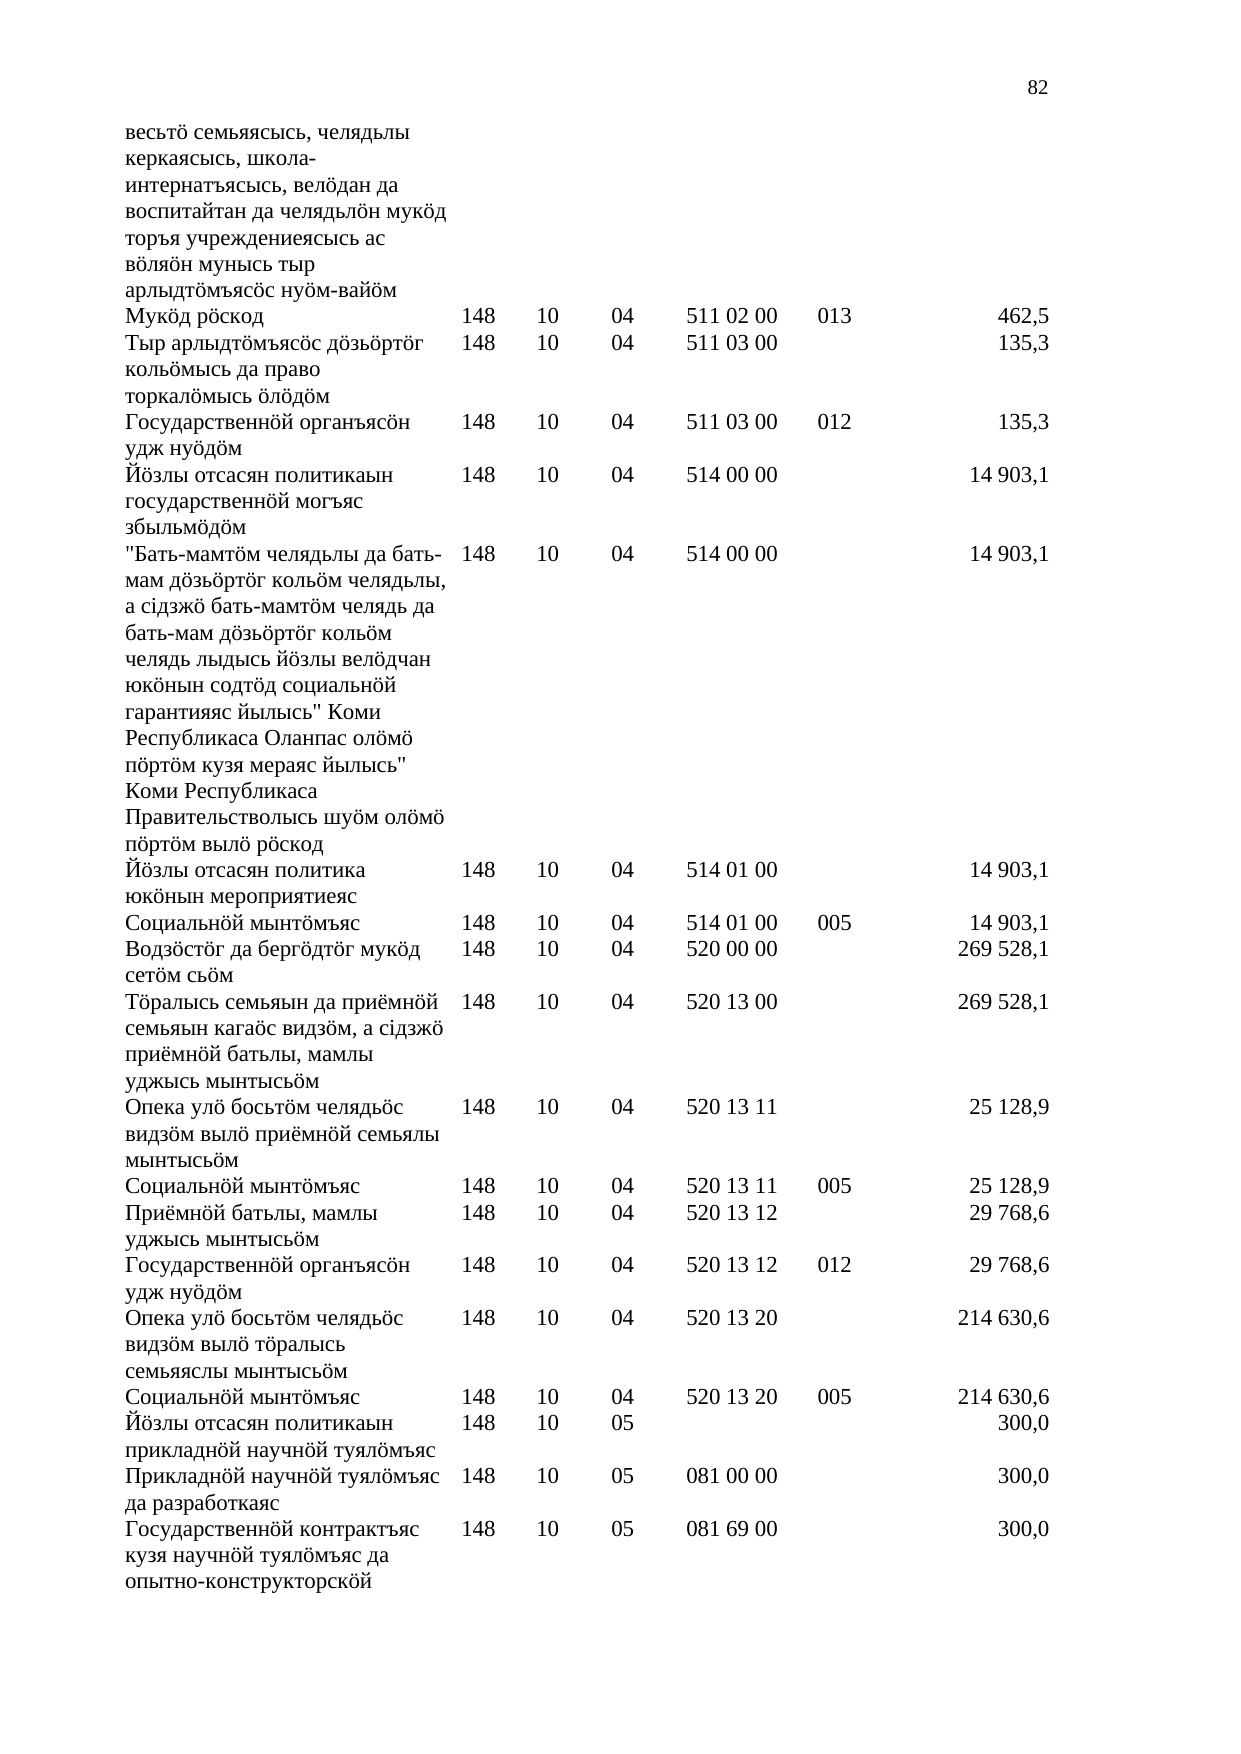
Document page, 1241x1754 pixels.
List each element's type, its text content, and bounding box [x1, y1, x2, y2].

table_cell 005 [811, 909, 886, 935]
table_cell [1055, 988, 1093, 1093]
table_cell 04 [605, 935, 680, 988]
table_cell 135,3 [886, 329, 1055, 408]
table_cell 005 [811, 1383, 886, 1409]
table_cell 148 [455, 461, 530, 540]
table_cell [811, 1515, 886, 1594]
table_cell 520 00 00 [680, 935, 811, 988]
table_cell [1055, 118, 1093, 303]
table_cell 10 [530, 1304, 605, 1383]
table_cell 520 13 11 [680, 1093, 811, 1172]
table_cell 14 903,1 [886, 461, 1055, 540]
table_cell [811, 1199, 886, 1251]
table_cell Йöзлы отсасян политика юкöнын мероприятиеяс [119, 856, 455, 909]
table_cell [811, 935, 886, 988]
table_cell [1055, 303, 1093, 329]
table_cell Тыр арлыдтöмъясöс дöзьöртöг кольöмысь да право торкалöмысь öлöдöм [119, 329, 455, 408]
table_cell [1055, 1304, 1093, 1383]
table_cell 148 [455, 1093, 530, 1172]
table_cell 04 [605, 408, 680, 461]
table_cell [811, 1410, 886, 1462]
table_cell [1055, 1172, 1093, 1199]
table_cell 148 [455, 988, 530, 1093]
table_cell [811, 988, 886, 1093]
table_cell 10 [530, 461, 605, 540]
table_cell 514 01 00 [680, 909, 811, 935]
table_cell [455, 118, 530, 303]
table_cell 05 [605, 1410, 680, 1462]
table_cell 04 [605, 303, 680, 329]
table_cell Мукöд рöскод [119, 303, 455, 329]
table_cell 511 03 00 [680, 329, 811, 408]
table_cell 462,5 [886, 303, 1055, 329]
table_cell 005 [811, 1172, 886, 1199]
table_cell 148 [455, 1515, 530, 1594]
table_cell 520 13 00 [680, 988, 811, 1093]
table_cell [1055, 461, 1093, 540]
table_cell [1055, 1199, 1093, 1251]
table_cell 269 528,1 [886, 988, 1055, 1093]
table_cell [1055, 408, 1093, 461]
table_cell [530, 118, 605, 303]
table_cell Приёмнöй батьлы, мамлы уджысь мынтысьöм [119, 1199, 455, 1251]
table_cell [811, 1093, 886, 1172]
table_cell [1055, 540, 1093, 856]
table_cell [680, 1410, 811, 1462]
table_cell 14 903,1 [886, 909, 1055, 935]
table_cell [811, 118, 886, 303]
table_cell 148 [455, 856, 530, 909]
table_cell 10 [530, 1093, 605, 1172]
table_cell [1055, 935, 1093, 988]
table_cell 10 [530, 540, 605, 856]
table_cell Социальнöй мынтöмъяс [119, 1172, 455, 1199]
table_cell 148 [455, 1199, 530, 1251]
table_cell 10 [530, 856, 605, 909]
table_cell 520 13 11 [680, 1172, 811, 1199]
table_cell 135,3 [886, 408, 1055, 461]
table_cell Опека улö босьтöм челядьöс видзöм вылö приёмнöй семьялы мынтысьöм [119, 1093, 455, 1172]
table_cell 04 [605, 1251, 680, 1304]
table_cell 081 69 00 [680, 1515, 811, 1594]
table_cell 148 [455, 329, 530, 408]
table_cell 04 [605, 856, 680, 909]
table_cell Водзöстöг да бергöдтöг мукöд сетöм сьöм [119, 935, 455, 988]
table_cell 148 [455, 408, 530, 461]
table_cell весьтö семьяясысь, челядьлы керкаясысь, школа-интернатъясысь, велöдан да воспитайтан да челядьлöн мукöд торъя учреждениеясысь ас вöляöн мунысь тыр арлыдтöмъясöс нуöм-вайöм [119, 118, 455, 303]
table_cell [811, 461, 886, 540]
table_cell [811, 540, 886, 856]
table_cell 04 [605, 1304, 680, 1383]
table_cell [1055, 1515, 1093, 1594]
table_cell 29 768,6 [886, 1199, 1055, 1251]
table_cell 300,0 [886, 1462, 1055, 1515]
table_cell 04 [605, 1199, 680, 1251]
table_cell 04 [605, 461, 680, 540]
table_cell 04 [605, 1172, 680, 1199]
table_cell 25 128,9 [886, 1172, 1055, 1199]
table_cell Социальнöй мынтöмъяс [119, 909, 455, 935]
table_cell [605, 118, 680, 303]
table_cell 514 01 00 [680, 856, 811, 909]
table_cell Тöралысь семьяын да приёмнöй семьяын кагаöс видзöм, а сідзжö приёмнöй батьлы, мамлы уджысь мынтысьöм [119, 988, 455, 1093]
table_cell 10 [530, 988, 605, 1093]
table_cell 148 [455, 935, 530, 988]
table_cell Опека улö босьтöм челядьöс видзöм вылö тöралысь семьяяслы мынтысьöм [119, 1304, 455, 1383]
table_cell [1055, 1251, 1093, 1304]
table_cell 514 00 00 [680, 540, 811, 856]
table_cell 214 630,6 [886, 1383, 1055, 1409]
table_cell Йöзлы отсасян политикаын государственнöй могъяс збыльмöдöм [119, 461, 455, 540]
table_cell [811, 856, 886, 909]
table_cell 10 [530, 1251, 605, 1304]
table_cell 04 [605, 909, 680, 935]
table_cell Йöзлы отсасян политикаын прикладнöй научнöй туялöмъяс [119, 1410, 455, 1462]
table_cell Социальнöй мынтöмъяс [119, 1383, 455, 1409]
table_cell [1055, 1383, 1093, 1409]
table_cell 148 [455, 1462, 530, 1515]
table_cell 520 13 12 [680, 1199, 811, 1251]
table_cell 04 [605, 540, 680, 856]
table_cell 514 00 00 [680, 461, 811, 540]
table_cell 148 [455, 1410, 530, 1462]
table_cell [811, 1462, 886, 1515]
table_cell 10 [530, 1462, 605, 1515]
table_cell 10 [530, 1383, 605, 1409]
table_cell 10 [530, 303, 605, 329]
table_cell 10 [530, 909, 605, 935]
table_cell [1055, 329, 1093, 408]
table_cell [811, 329, 886, 408]
table_cell 148 [455, 1383, 530, 1409]
table_cell 148 [455, 1304, 530, 1383]
table_cell [1055, 1093, 1093, 1172]
table_cell 25 128,9 [886, 1093, 1055, 1172]
table_cell 012 [811, 1251, 886, 1304]
table_cell [1055, 1462, 1093, 1515]
table_cell Государственнöй органъясöн удж нуöдöм [119, 408, 455, 461]
table_cell 10 [530, 408, 605, 461]
table_cell 511 03 00 [680, 408, 811, 461]
table_cell 04 [605, 988, 680, 1093]
table_cell 520 13 20 [680, 1304, 811, 1383]
table_cell 10 [530, 1172, 605, 1199]
table_cell Государственнöй органъясöн удж нуöдöм [119, 1251, 455, 1304]
table_cell [811, 1304, 886, 1383]
table_cell 04 [605, 1093, 680, 1172]
table_cell 214 630,6 [886, 1304, 1055, 1383]
table_cell 10 [530, 329, 605, 408]
table_cell 300,0 [886, 1410, 1055, 1462]
table_cell [1055, 909, 1093, 935]
table_cell 148 [455, 909, 530, 935]
table_cell [886, 118, 1055, 303]
table_cell 10 [530, 1199, 605, 1251]
table_cell "Бать-мамтöм челядьлы да бать-мам дöзьöртöг кольöм челядьлы, а сідзжö бать-мамтöм челядь да бать-мам дöзьöртöг кольöм челядь лыдысь йöзлы велöдчан юкöнын содтöд социальнöй гарантияяс йылысь" Коми Республикаса Оланпас олöмö пöртöм кузя мераяс йылысь" Коми Республикаса Правительстволысь шуöм олöмö пöртöм вылö рöскод [119, 540, 455, 856]
table_cell 300,0 [886, 1515, 1055, 1594]
table_cell 10 [530, 1515, 605, 1594]
table_cell 148 [455, 540, 530, 856]
table_cell 511 02 00 [680, 303, 811, 329]
table_cell [1055, 856, 1093, 909]
table_cell 148 [455, 1251, 530, 1304]
table_cell 05 [605, 1462, 680, 1515]
table_cell Государственнöй контрактъяс кузя научнöй туялöмъяс да опытно-конструкторскöй [119, 1515, 455, 1594]
table_cell 04 [605, 1383, 680, 1409]
table_cell 013 [811, 303, 886, 329]
table_cell Прикладнöй научнöй туялöмъяс да разработкаяс [119, 1462, 455, 1515]
table_cell 269 528,1 [886, 935, 1055, 988]
table_cell 012 [811, 408, 886, 461]
table_cell [680, 118, 811, 303]
table_cell 520 13 20 [680, 1383, 811, 1409]
table_cell 10 [530, 1410, 605, 1462]
table_cell 05 [605, 1515, 680, 1594]
table_cell 081 00 00 [680, 1462, 811, 1515]
table_cell 14 903,1 [886, 856, 1055, 909]
table_cell 148 [455, 1172, 530, 1199]
table_cell 520 13 12 [680, 1251, 811, 1304]
table_cell 10 [530, 935, 605, 988]
table_cell 04 [605, 329, 680, 408]
table_cell 29 768,6 [886, 1251, 1055, 1304]
table_cell 14 903,1 [886, 540, 1055, 856]
table_cell 148 [455, 303, 530, 329]
table_cell [1055, 1410, 1093, 1462]
